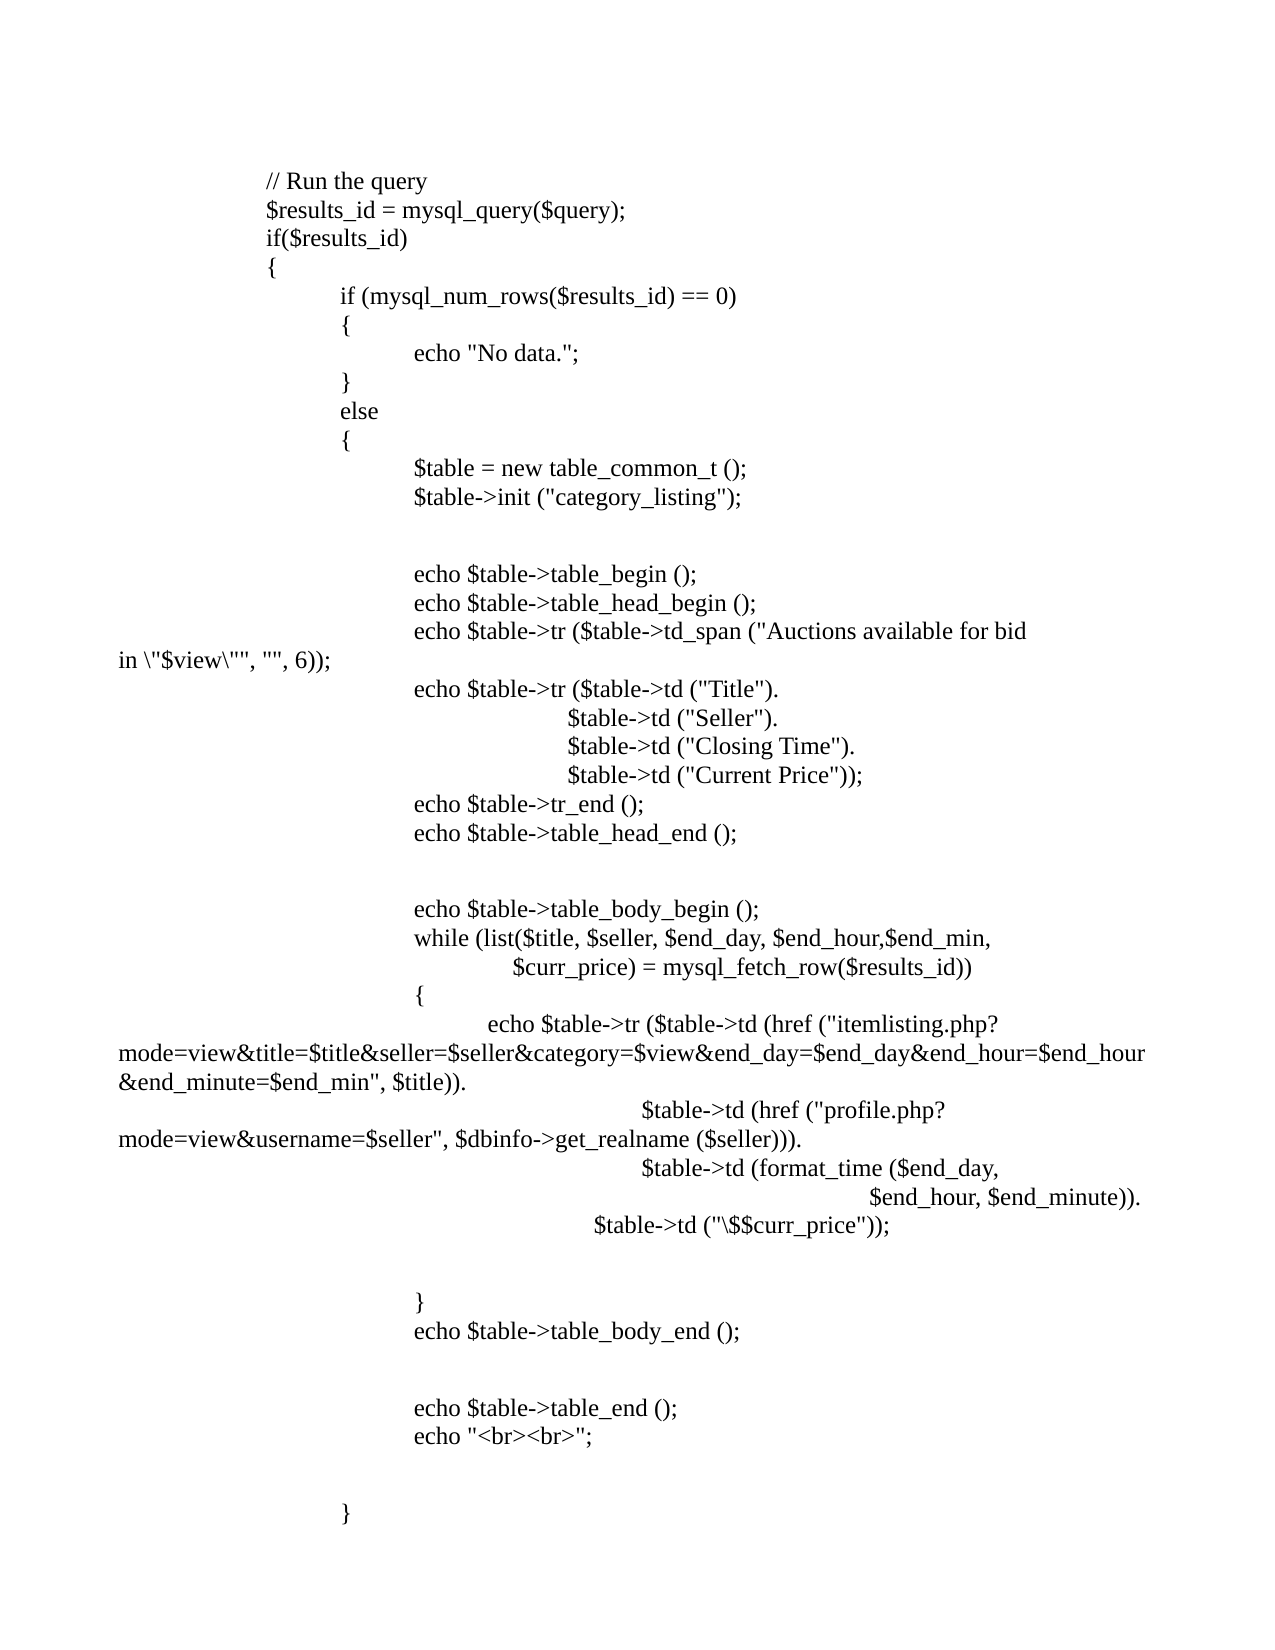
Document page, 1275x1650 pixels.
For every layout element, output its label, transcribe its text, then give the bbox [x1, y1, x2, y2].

text echo $table->table_begin (); [118, 559, 1157, 588]
text $table->init ("category_listing"); [118, 482, 1157, 511]
text else [118, 396, 1157, 425]
text $end_hour, $end_minute)). [118, 1182, 1157, 1211]
text if($results_id) [118, 223, 1157, 252]
text echo $table->tr ($table->td ("Title"). [118, 674, 1157, 703]
text $table->td ("\$$curr_price")); [118, 1211, 1157, 1239]
text { [118, 425, 1157, 453]
text echo $table->tr ($table->td (href ("itemlisting.php?mode=view&title=$title&seller=$seller&category=$view&end_day=$end_day&end_hour=$end_hour&end_minute=$end_min", $title)). [118, 1009, 1157, 1096]
text echo $table->table_end (); [118, 1393, 1157, 1421]
text $table->td ("Seller"). [118, 703, 1157, 731]
text { [118, 310, 1157, 338]
text if (mysql_num_rows($results_id) == 0) [118, 281, 1157, 310]
text $curr_price) = mysql_fetch_row($results_id)) [118, 952, 1157, 981]
text // Run the query [118, 166, 1157, 195]
text $table->td (href ("profile.php?mode=view&username=$seller", $dbinfo->get_realname ($seller))). [118, 1096, 1157, 1153]
text echo $table->tr ($table->td_span ("Auctions available for bid in \"$view\"", "", 6)); [118, 616, 1157, 674]
text echo $table->table_body_begin (); [118, 894, 1157, 923]
text echo $table->tr_end (); [118, 789, 1157, 818]
text echo $table->table_head_end (); [118, 818, 1157, 846]
text $results_id = mysql_query($query); [118, 195, 1157, 223]
text $table->td ("Current Price")); [118, 760, 1157, 789]
text { [118, 252, 1157, 281]
text $table = new table_common_t (); [118, 453, 1157, 482]
text } [118, 1498, 1157, 1527]
text } [118, 367, 1157, 396]
text echo $table->table_body_end (); [118, 1316, 1157, 1345]
text $table->td (format_time ($end_day, [118, 1153, 1157, 1182]
text echo $table->table_head_begin (); [118, 588, 1157, 616]
text } [118, 1287, 1157, 1316]
text echo "No data."; [118, 338, 1157, 367]
text $table->td ("Closing Time"). [118, 731, 1157, 760]
text echo "<br><br>"; [118, 1421, 1157, 1450]
text { [118, 981, 1157, 1009]
text while (list($title, $seller, $end_day, $end_hour,$end_min, [118, 923, 1157, 952]
